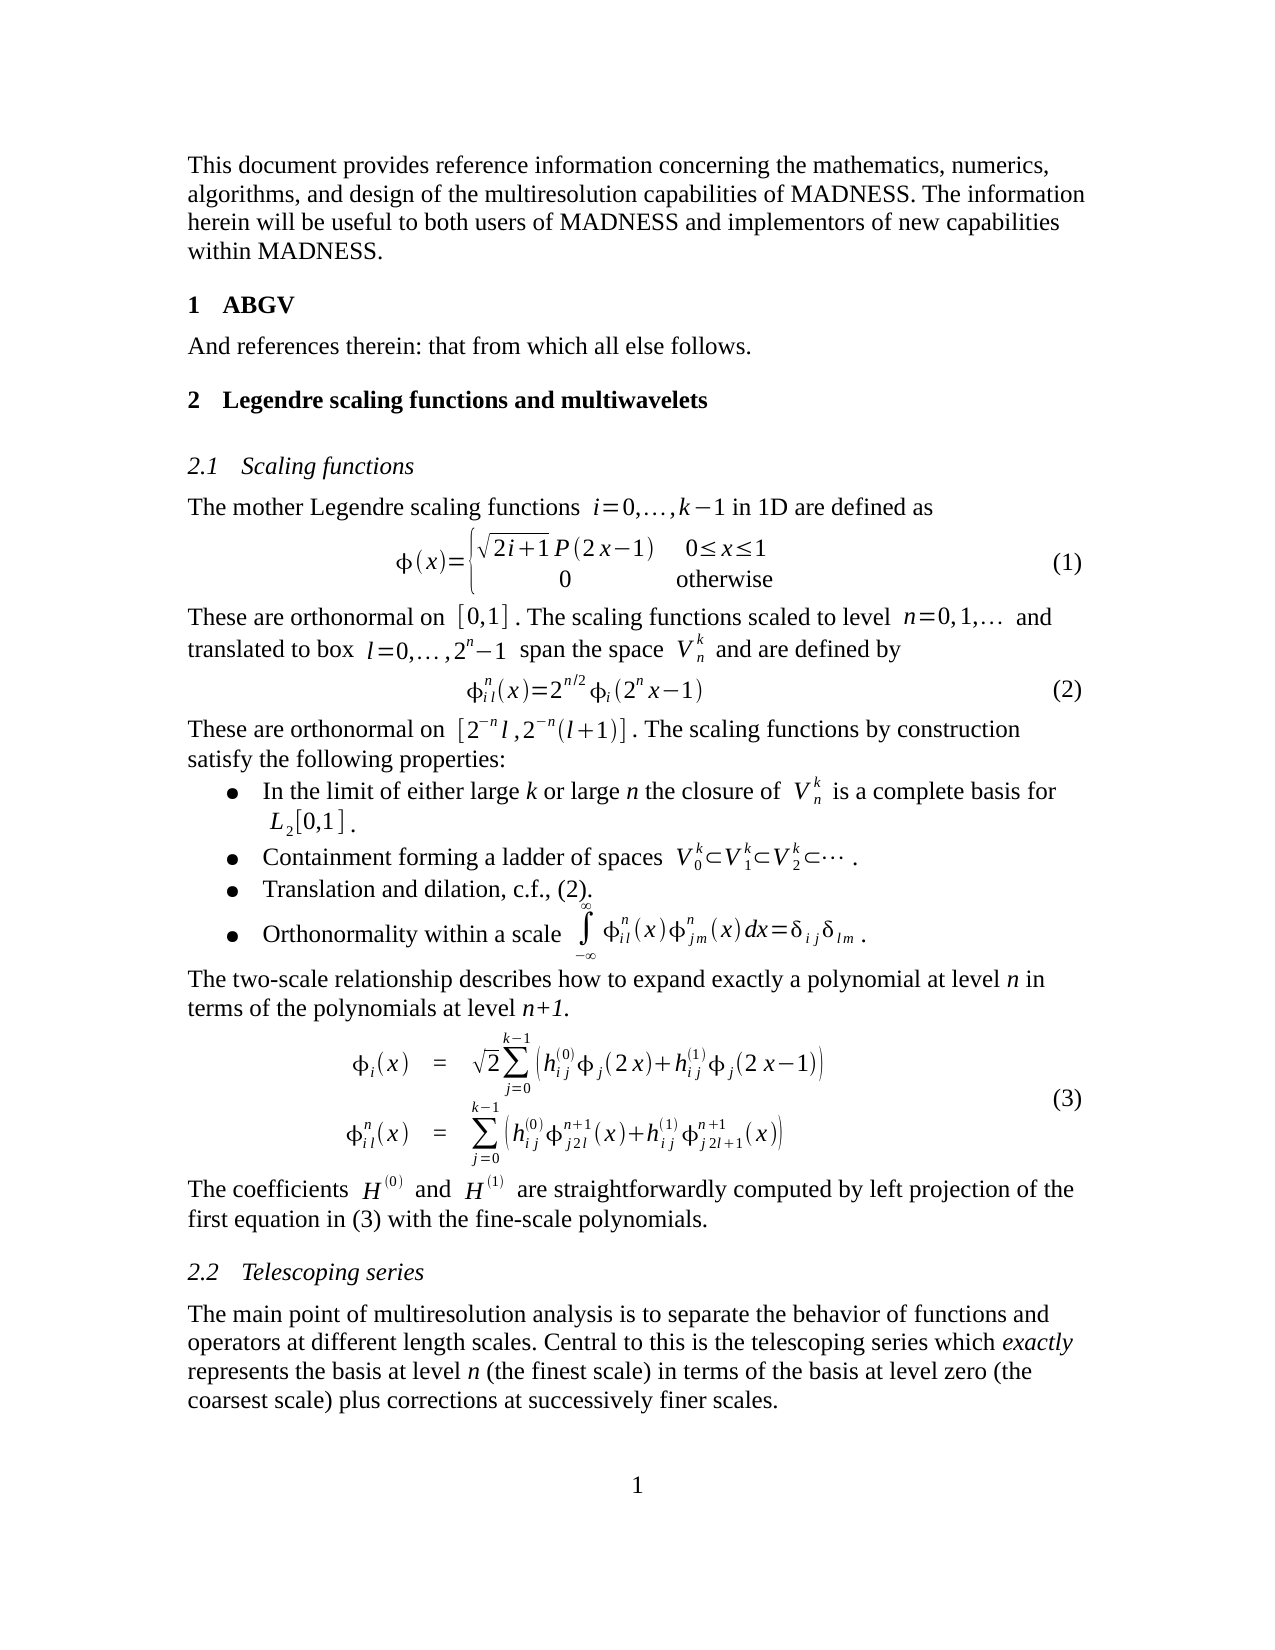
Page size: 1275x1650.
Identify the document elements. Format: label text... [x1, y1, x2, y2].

list In the limit of either large k or large n the closure of is a complete basis for . [225, 773, 1087, 839]
text The coefficients and are straightforwardly computed by left projection of the first equation in (3) with the fine-scale polynomials. [187, 1173, 1087, 1232]
text The two-scale relationship describes how to expand exactly a polynomial at level n in terms of the polynomials at level n+1. [187, 964, 1087, 1022]
table_header (1) [988, 521, 1087, 602]
table_header [188, 1022, 987, 1173]
text These are orthonormal on . The scaling functions by construction satisfy the following properties: [187, 712, 1087, 773]
table_header (3) [988, 1022, 1087, 1173]
subtitle Legendre scaling functions and multiwavelets [187, 385, 1087, 414]
subtitle ABGV [187, 290, 1087, 319]
subtitle Scaling functions [187, 451, 1087, 480]
text These are orthonormal on . The scaling functions scaled to level and translated to box span the space and are defined by [187, 602, 1087, 666]
subtitle Telescoping series [187, 1257, 1087, 1286]
table_header (2) [988, 666, 1087, 712]
table_header [188, 521, 987, 602]
list Translation and dilation, c.f., (2). [225, 874, 1087, 903]
list Orthonormality within a scale . [225, 903, 1087, 964]
table_header [188, 666, 987, 712]
text And references therein: that from which all else follows. [187, 331, 1087, 360]
text This document provides reference information concerning the mathematics, numerics, algorithms, and design of the multiresolution capabilities of MADNESS. The information herein will be useful to both users of MADNESS and implementors of new capabilities within MADNESS. [187, 150, 1087, 265]
text The mother Legendre scaling functions in 1D are defined as [187, 492, 1087, 521]
list Containment forming a ladder of spaces . [225, 839, 1087, 874]
text The main point of multiresolution analysis is to separate the behavior of functions and operators at different length scales. Central to this is the telescoping series which exactly represents the basis at level n (the finest scale) in terms of the basis at level zero (the coarsest scale) plus corrections at successively finer scales. [187, 1299, 1087, 1414]
